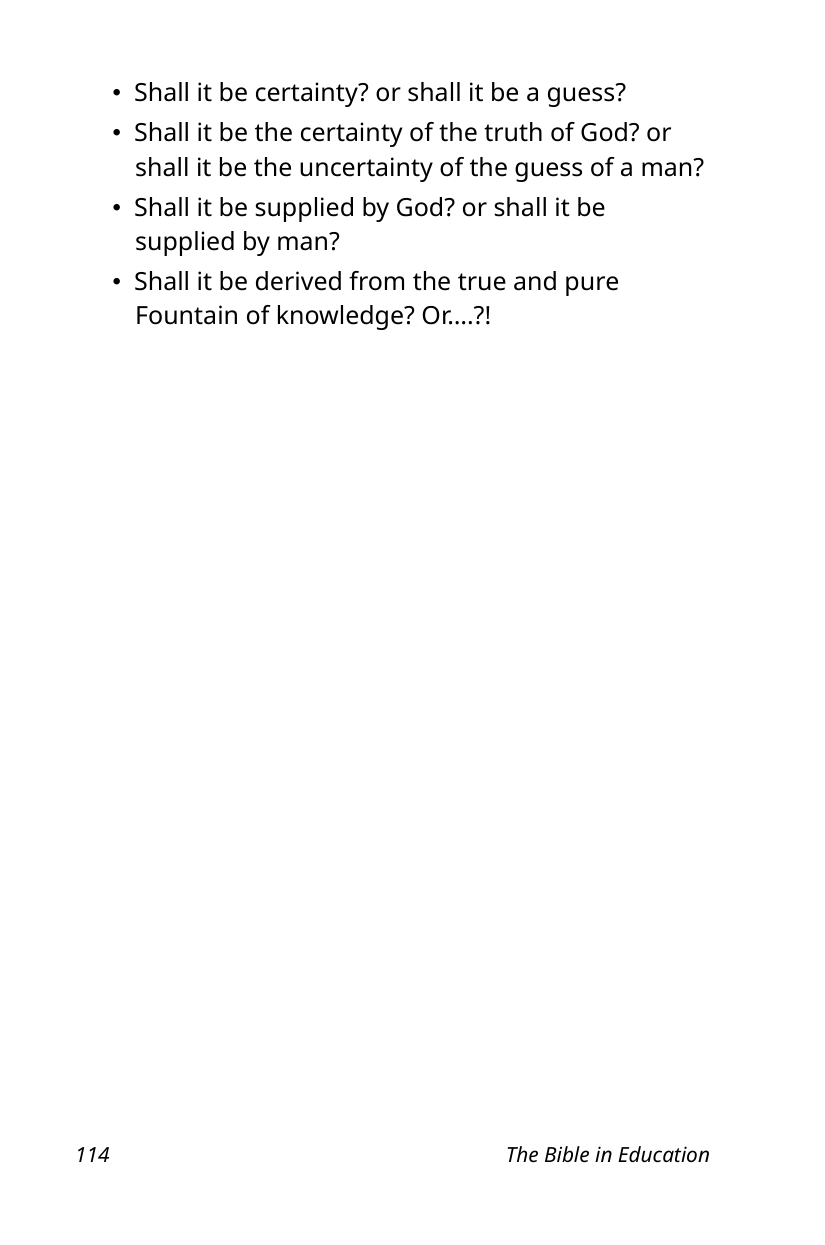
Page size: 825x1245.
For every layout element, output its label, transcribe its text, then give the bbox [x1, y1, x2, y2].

list Shall it be the certainty of the truth of God? or shall it be the uncertainty of the guess of a man? [112, 115, 712, 183]
list Shall it be certainty? or shall it be a guess? [112, 75, 712, 109]
list Shall it be supplied by God? or shall it be supplied by man? [112, 189, 712, 257]
list Shall it be derived from the true and pure Fountain of knowledge? Or….?! [112, 263, 712, 332]
